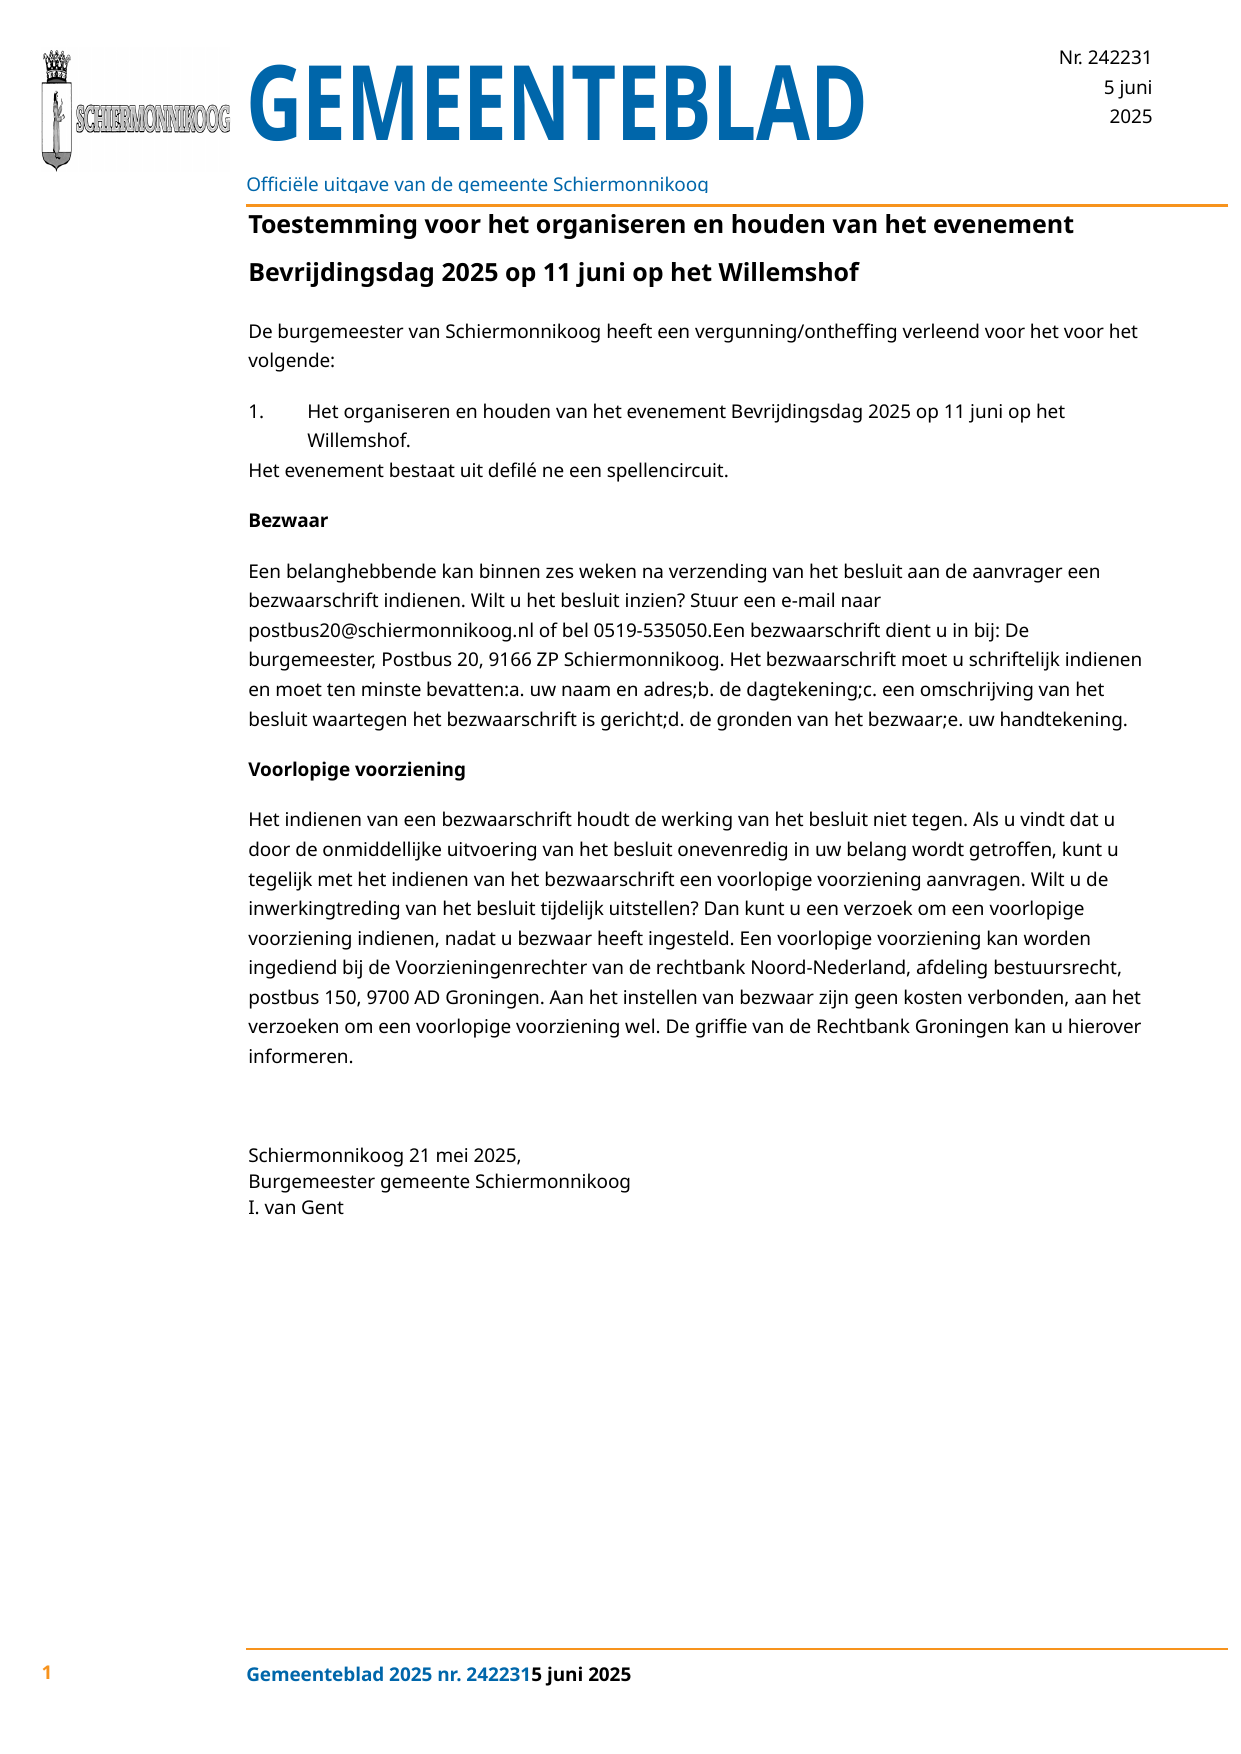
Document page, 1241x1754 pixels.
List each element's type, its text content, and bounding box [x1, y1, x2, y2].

picture [41, 47, 231, 172]
text Toestemming voor het organiseren en houden van het evenement Bevrijdingsdag 2025 op 11 juni op het Willemshof [248, 207, 1152, 288]
text Het evenement bestaat uit defilé ne een spellencircuit. [248, 457, 1152, 483]
text Bezwaar [248, 507, 1152, 533]
text Schiermonnikoog 21 mei 2025, [248, 1143, 1152, 1168]
text Burgemeester gemeente Schiermonnikoog [248, 1168, 1152, 1194]
text Een belanghebbende kan binnen zes weken na verzending van het besluit aan de aanvrager een bezwaarschrift indienen. Wilt u het besluit inzien? Stuur een e-mail naar postbus20@schiermonnikoog.nl of bel 0519-535050.Een bezwaarschrift dient u in bij: De burgemeester, Postbus 20, 9166 ZP Schiermonnikoog. Het bezwaarschrift moet u schriftelijk indienen en moet ten minste bevatten:a. uw naam en adres;b. de dagtekening;c. een omschrijving van het besluit waartegen het bezwaarschrift is gericht;d. de gronden van het bezwaar;e. uw handtekening. [248, 558, 1152, 732]
text I. van Gent [248, 1194, 1152, 1220]
text Voorlopige voorziening [248, 756, 1152, 782]
text Het indienen van een bezwaarschrift houdt de werking van het besluit niet tegen. Als u vindt dat u door de onmiddellijke uitvoering van het besluit onevenredig in uw belang wordt getroffen, kunt u tegelijk met het indienen van het bezwaarschrift een voorlopige voorziening aanvragen. Wilt u de inwerkingtreding van het besluit tijdelijk uitstellen? Dan kunt u een verzoek om een voorlopige voorziening indienen, nadat u bezwaar heeft ingesteld. Een voorlopige voorziening kan worden ingediend bij de Voorzieningenrechter van de rechtbank Noord-Nederland, afdeling bestuursrecht, postbus 150, 9700 AD Groningen. Aan het instellen van bezwaar zijn geen kosten verbonden, aan het verzoeken om een voorlopige voorziening wel. De griffie van de Rechtbank Groningen kan u hierover informeren. [248, 807, 1152, 1069]
text De burgemeester van Schiermonnikoog heeft een vergunning/ontheffing verleend voor het voor het volgende: [248, 318, 1152, 373]
list Het organiseren en houden van het evenement Bevrijdingsdag 2025 op 11 juni op het Willemshof. [248, 398, 1152, 453]
